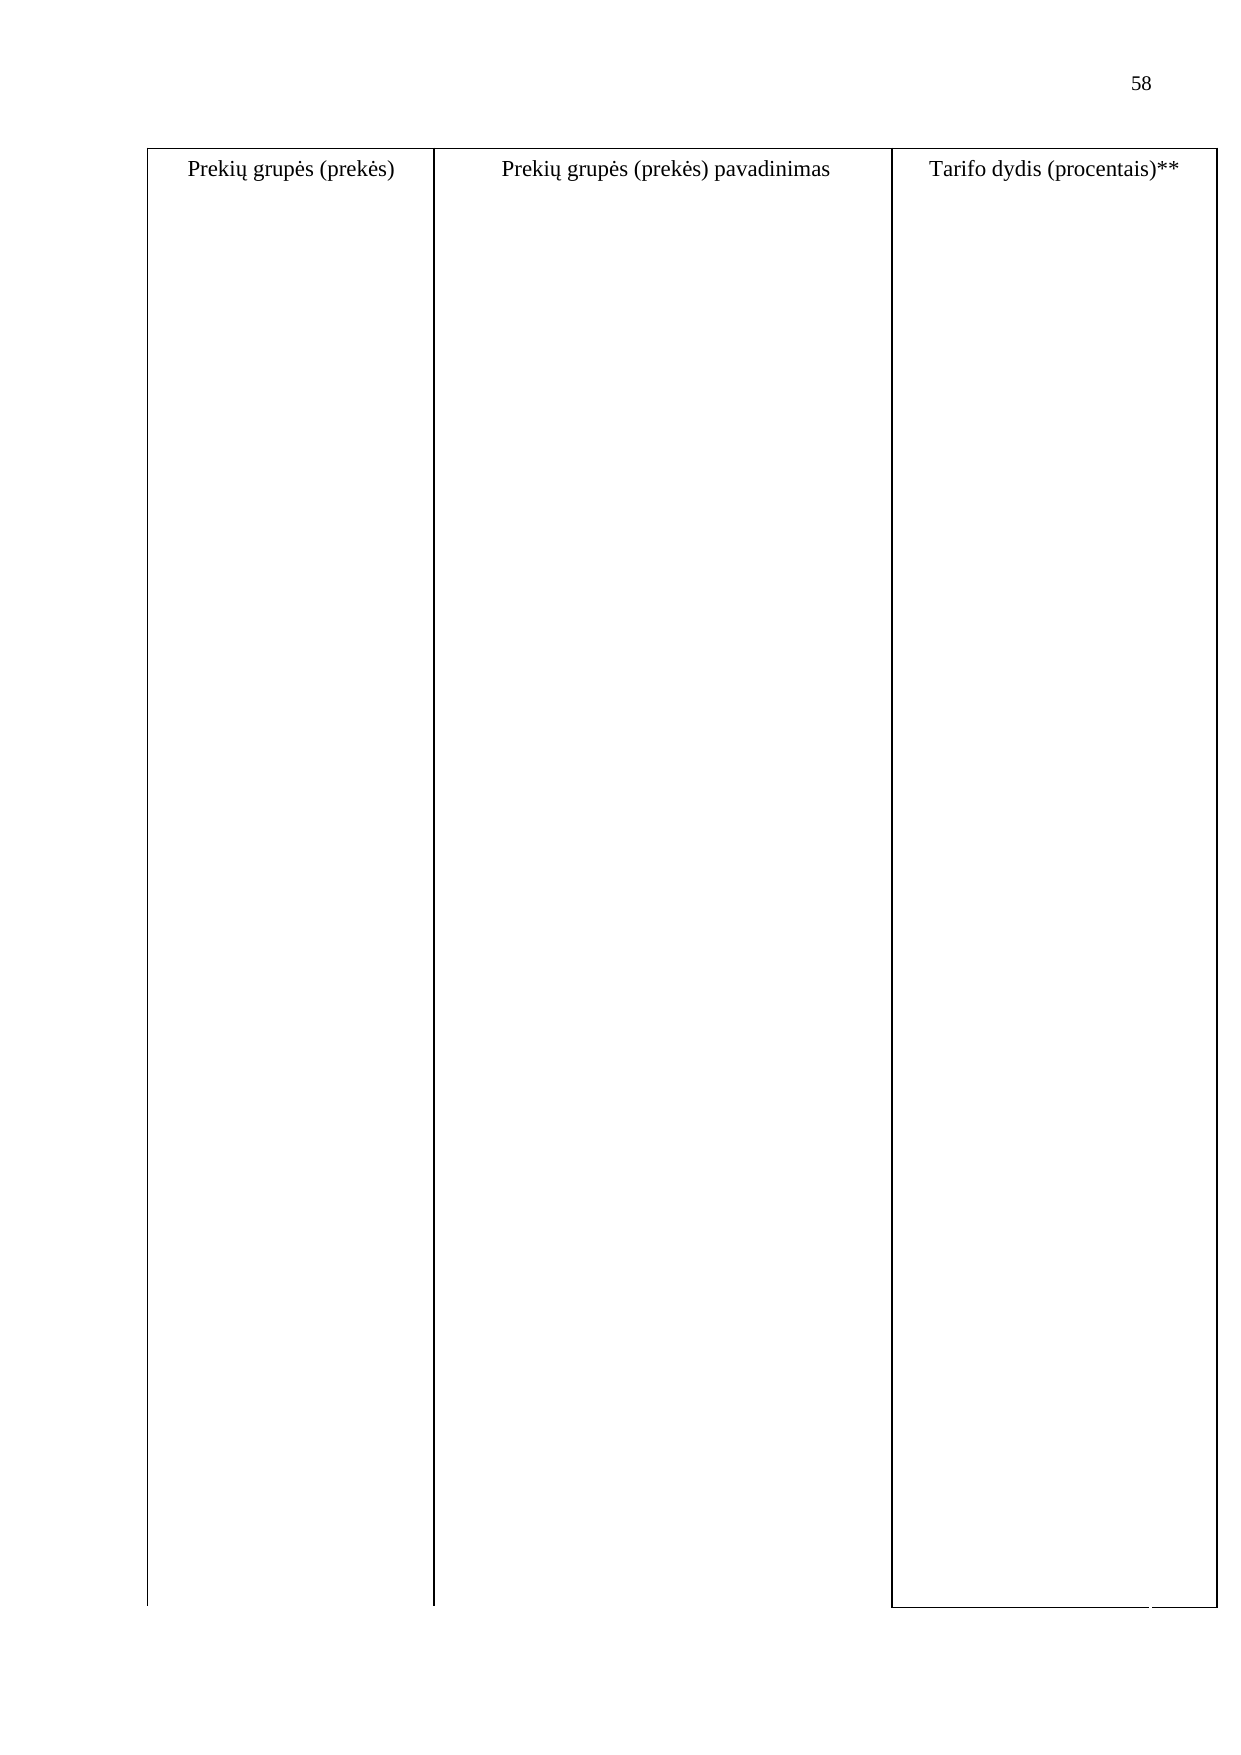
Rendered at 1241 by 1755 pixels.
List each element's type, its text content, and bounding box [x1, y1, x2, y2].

table_header Prekių grupės (prekės) [148, 149, 433, 1606]
table_header Tarifo dydis (procentais)** [893, 149, 1216, 1606]
table_header Prekių grupės (prekės) pavadinimas [435, 149, 891, 1606]
